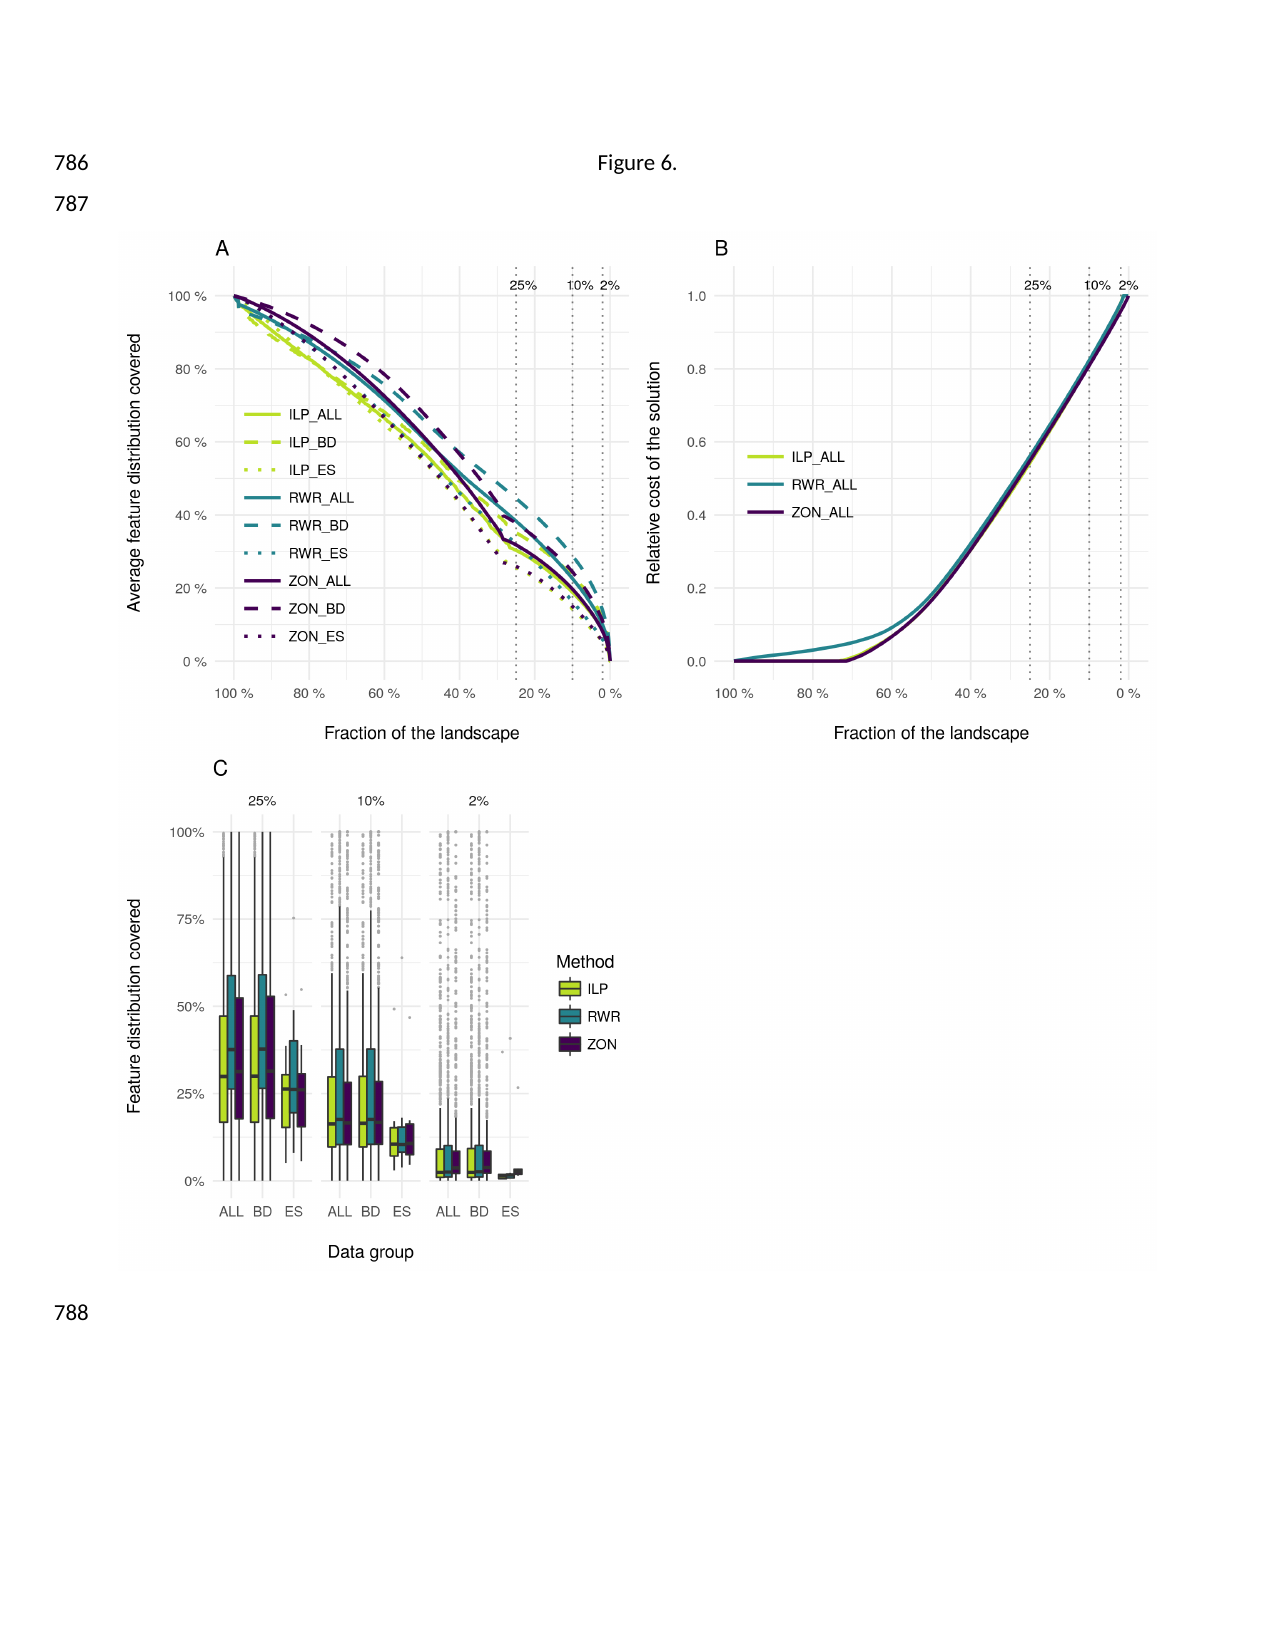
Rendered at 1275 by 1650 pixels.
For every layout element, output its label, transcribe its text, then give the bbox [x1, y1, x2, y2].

picture [118, 231, 1157, 1271]
text Figure 6. [118, 148, 1157, 176]
